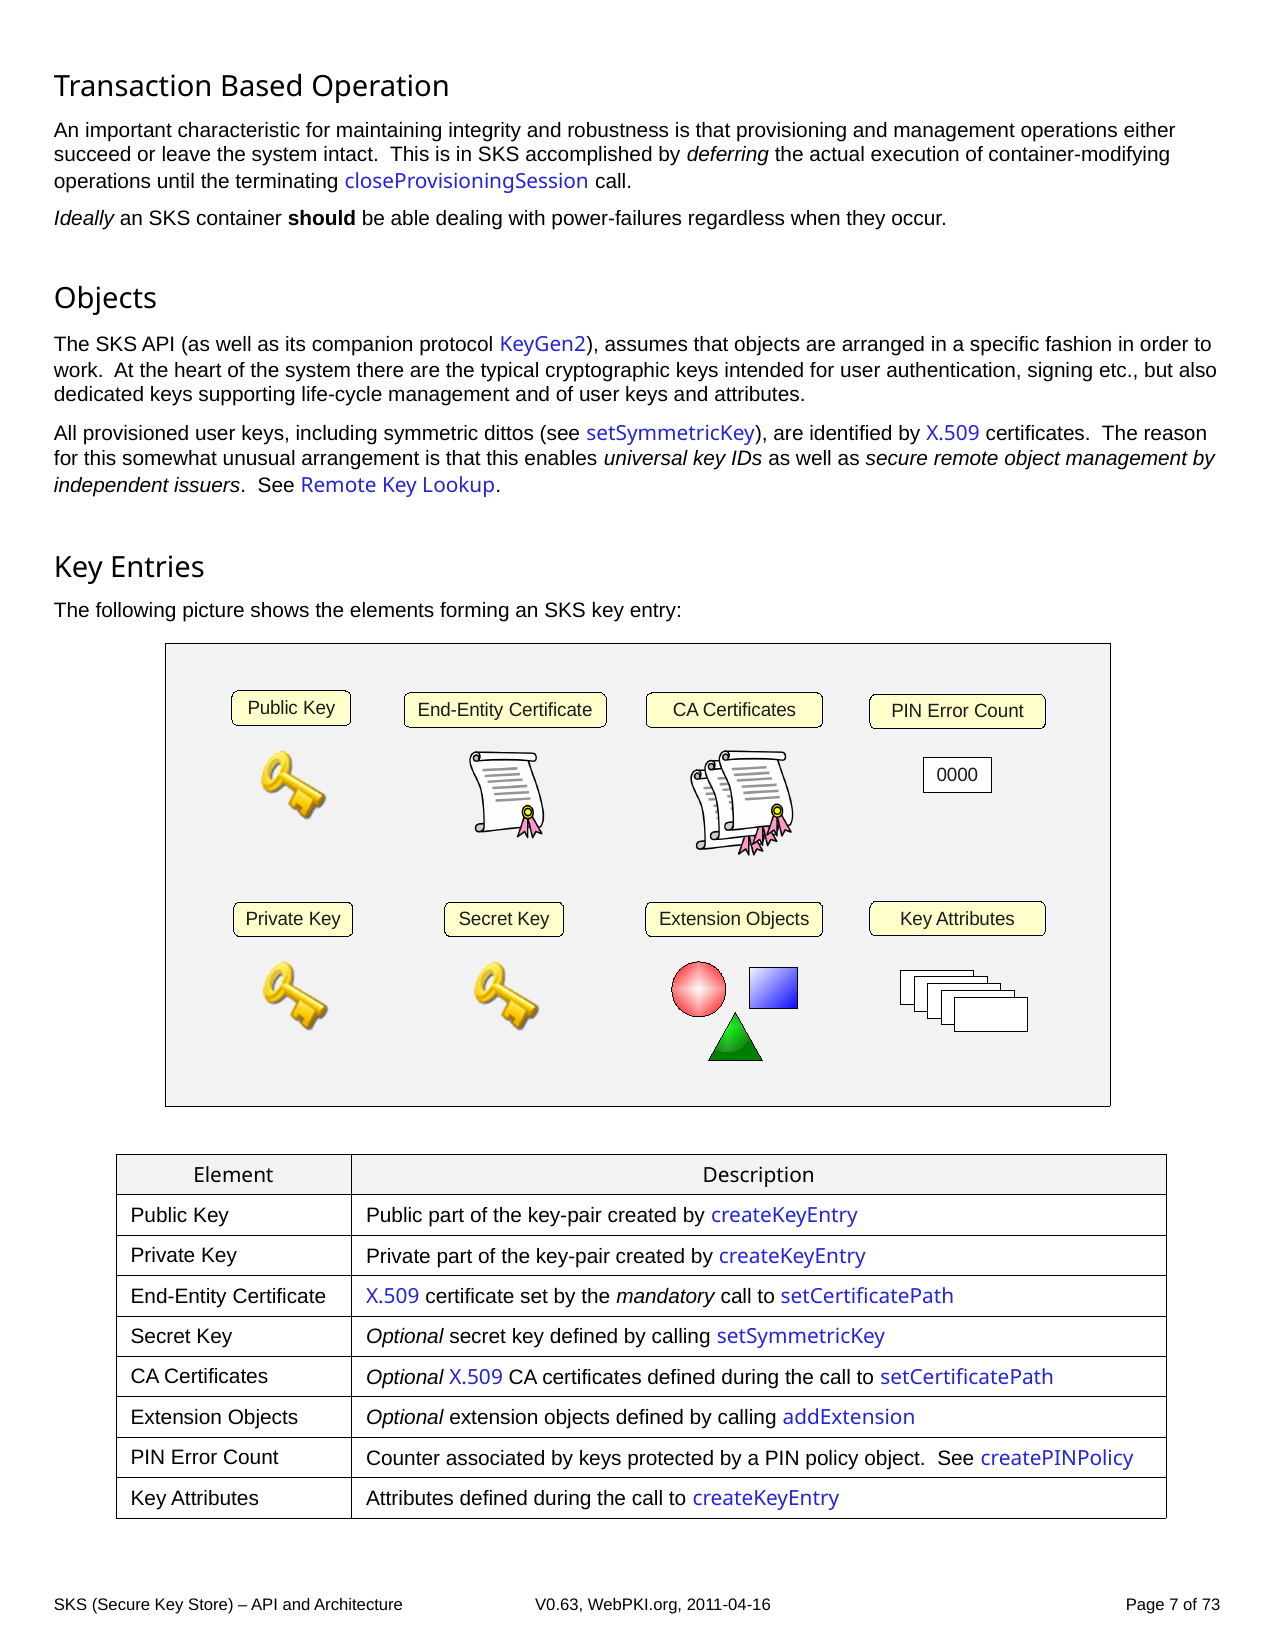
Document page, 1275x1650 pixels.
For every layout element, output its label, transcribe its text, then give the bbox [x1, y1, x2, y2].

table_cell Optional secret key defined by calling setSymmetricKey [352, 1317, 1166, 1356]
table_cell Optional extension objects defined by calling addExtension [352, 1397, 1166, 1437]
text All provisioned user keys, including symmetric dittos (see setSymmetricKey), are identified by X.509 certificates. The reason for this somewhat unusual arrangement is that this enables universal key IDs as well as secure remote object management by independent issuers. See Remote Key Lookup. [54, 418, 1221, 498]
table_cell Public part of the key-pair created by createKeyEntry [352, 1195, 1166, 1235]
table_cell Private part of the key-pair created by createKeyEntry [352, 1236, 1166, 1275]
text An important characteristic for maintaining integrity and robustness is that provisioning and management operations either succeed or leave the system intact. This is in SKS accomplished by deferring the actual execution of container-modifying operations until the terminating closeProvisioningSession call. [54, 118, 1221, 194]
text The following picture shows the elements forming an SKS key entry: [54, 598, 1221, 1130]
text Ideally an SKS container should be able dealing with power-failures regardless when they occur. [54, 206, 1221, 230]
table_cell Optional X.509 CA certificates defined during the call to setCertificatePath [352, 1357, 1166, 1396]
text The SKS API (as well as its companion protocol KeyGen2), assumes that objects are arranged in a specific fashion in order to work. At the heart of the system there are the typical cryptographic keys intended for user authentication, signing etc., but also dedicated keys supporting life-cycle management and of user keys and attributes. [54, 329, 1221, 406]
table_cell Key Attributes [117, 1478, 351, 1518]
table_cell Counter associated by keys protected by a PIN policy object. See createPINPolicy [352, 1438, 1166, 1477]
table_header Element [117, 1155, 351, 1194]
subtitle Objects [54, 277, 1221, 317]
table_cell End‑Entity Certificate [117, 1276, 351, 1316]
table_cell Public Key [117, 1195, 351, 1235]
table_cell X.509 certificate set by the mandatory call to setCertificatePath [352, 1276, 1166, 1316]
table_cell Private Key [117, 1236, 351, 1275]
table_cell CA Certificates [117, 1357, 351, 1396]
subtitle Transaction Based Operation [54, 66, 1221, 105]
table_cell Extension Objects [117, 1397, 351, 1437]
table_cell Attributes defined during the call to createKeyEntry [352, 1478, 1166, 1518]
table_cell PIN Error Count [117, 1438, 351, 1477]
table_header Description [352, 1155, 1166, 1194]
subtitle Key Entries [54, 546, 1221, 586]
table_cell Secret Key [117, 1317, 351, 1356]
